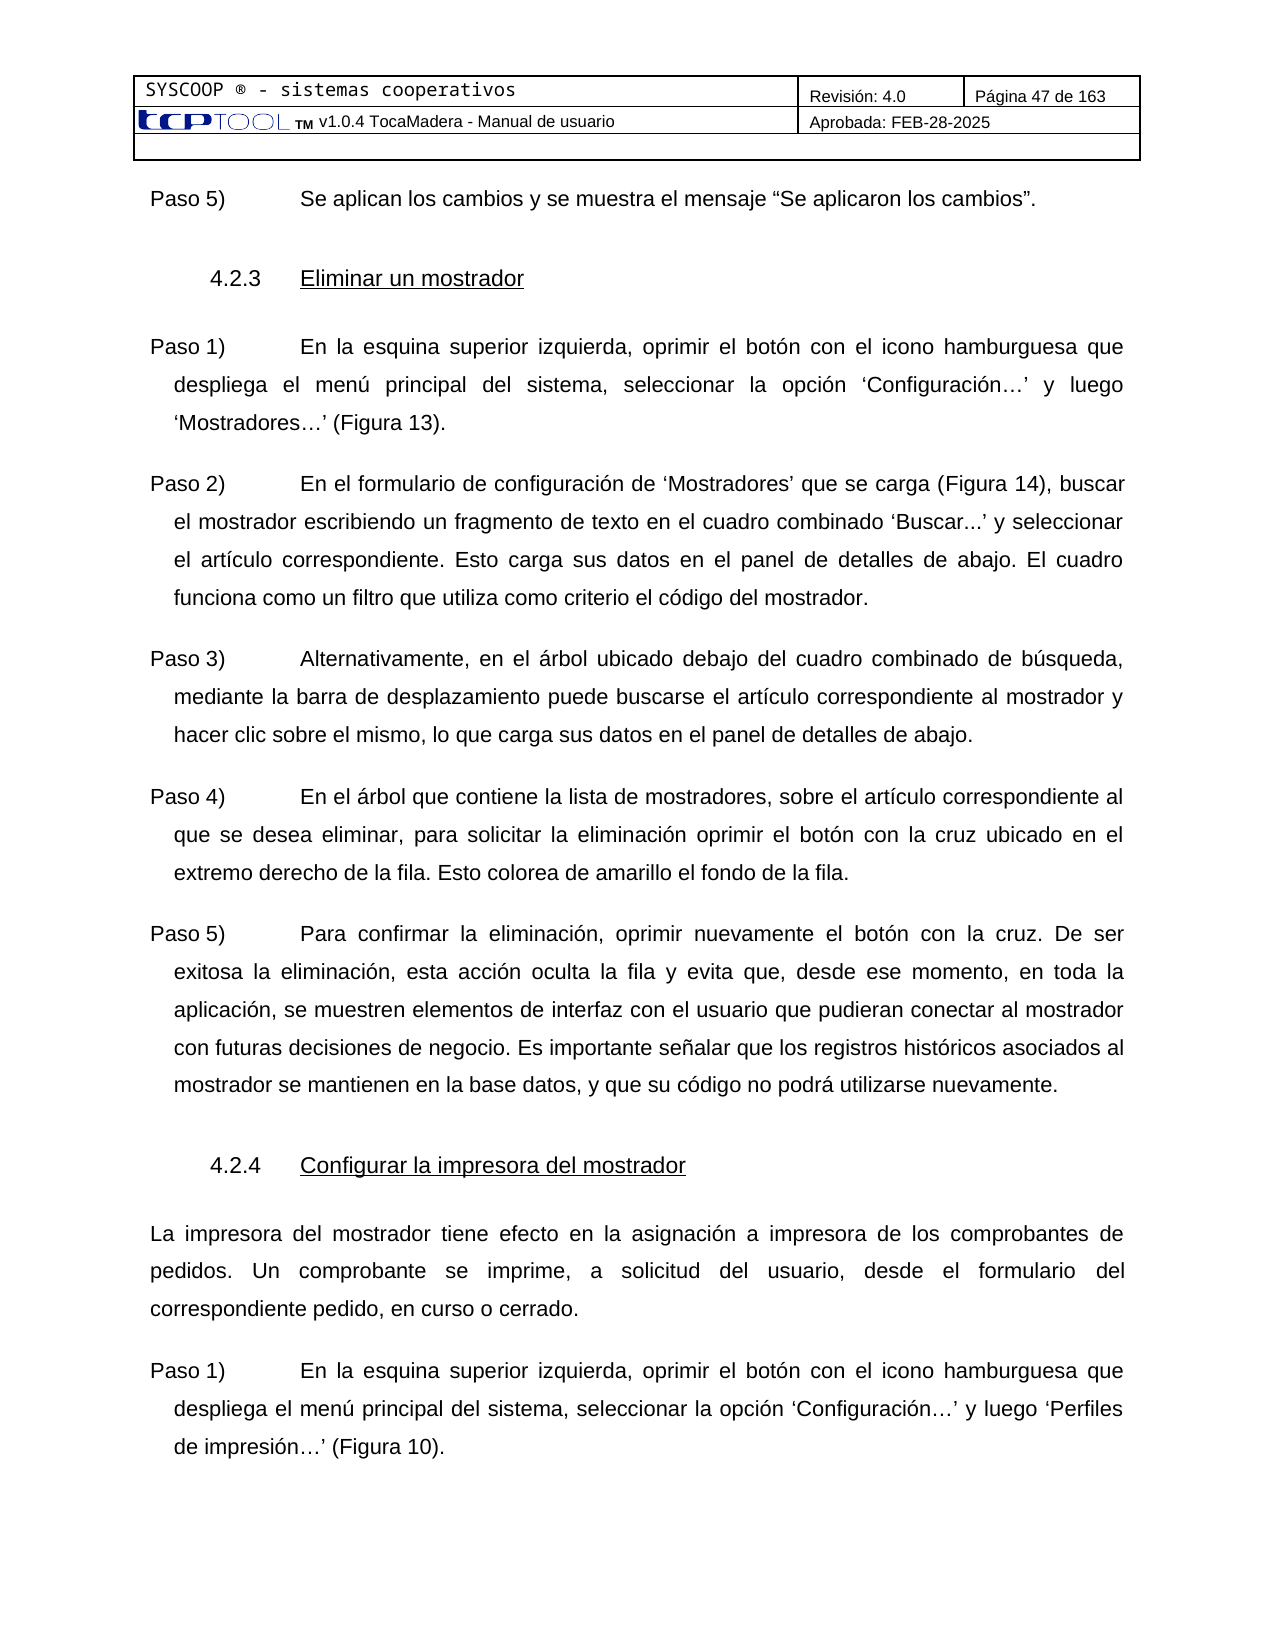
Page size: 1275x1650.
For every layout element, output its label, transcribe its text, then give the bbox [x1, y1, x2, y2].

picture [138, 110, 290, 130]
list Para confirmar la eliminación, oprimir nuevamente el botón con la cruz. De ser exitosa la eliminación, esta acción oculta la fila y evita que, desde ese momento, en toda la aplicación, se muestren elementos de interfaz con el usuario que pudieran conectar al mostrador con futuras decisiones de negocio. Es importante señalar que los registros históricos asociados al mostrador se mantienen en la base datos, y que su código no podrá utilizarse nuevamente. [150, 921, 1125, 1098]
subtitle Configurar la impresora del mostrador [210, 1152, 1125, 1178]
text La impresora del mostrador tiene efecto en la asignación a impresora de los comprobantes de pedidos. Un comprobante se imprime, a solicitud del usuario, desde el formulario del correspondiente pedido, en curso o cerrado. [150, 1221, 1125, 1321]
list En el árbol que contiene la lista de mostradores, sobre el artículo correspondiente al que se desea eliminar, para solicitar la eliminación oprimir el botón con la cruz ubicado en el extremo derecho de la fila. Esto colorea de amarillo el fondo de la fila. [150, 784, 1125, 884]
list En la esquina superior izquierda, oprimir el botón con el icono hamburguesa que despliega el menú principal del sistema, seleccionar la opción ‘Configuración…’ y luego ‘Perfiles de impresión…’ (Figura 10). [150, 1358, 1125, 1459]
subtitle Eliminar un mostrador [210, 265, 1125, 292]
list En la esquina superior izquierda, oprimir el botón con el icono hamburguesa que despliega el menú principal del sistema, seleccionar la opción ‘Configuración…’ y luego ‘Mostradores…’ (Figura 13). [150, 334, 1125, 434]
list En el formulario de configuración de ‘Mostradores’ que se carga (Figura 14), buscar el mostrador escribiendo un fragmento de texto en el cuadro combinado ‘Buscar...’ y seleccionar el artículo correspondiente. Esto carga sus datos en el panel de detalles de abajo. El cuadro funciona como un filtro que utiliza como criterio el código del mostrador. [150, 471, 1125, 610]
list Se aplican los cambios y se muestra el mensaje “Se aplicaron los cambios”. [150, 186, 1125, 211]
list Alternativamente, en el árbol ubicado debajo del cuadro combinado de búsqueda, mediante la barra de desplazamiento puede buscarse el artículo correspondiente al mostrador y hacer clic sobre el mismo, lo que carga sus datos en el panel de detalles de abajo. [150, 646, 1125, 747]
